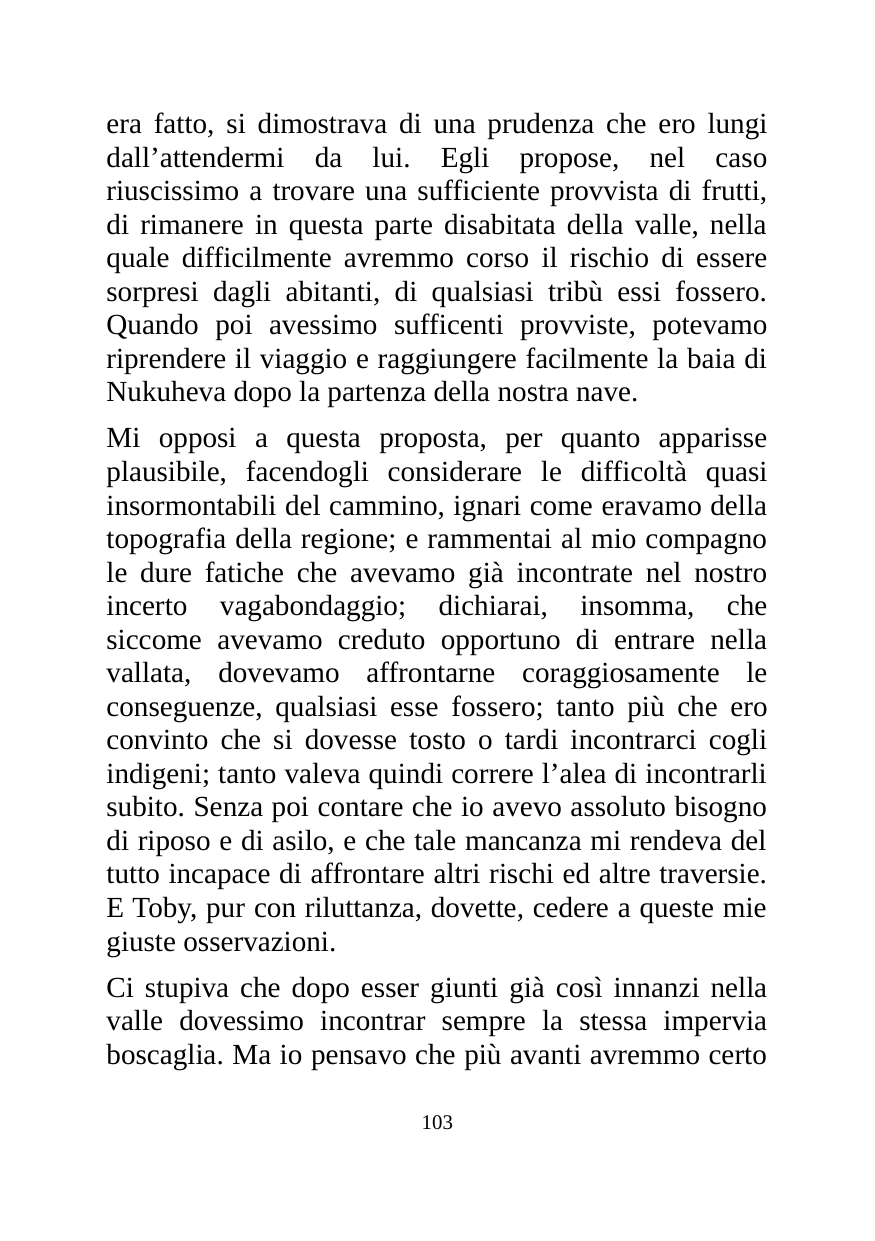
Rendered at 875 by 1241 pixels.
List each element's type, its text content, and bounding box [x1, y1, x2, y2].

text era fatto, si dimostrava di una prudenza che ero lungi dall’attendermi da lui. Egli propose, nel caso riuscissimo a trovare una sufficiente provvista di frutti, di rimanere in questa parte disabitata della valle, nella quale difficilmente avremmo corso il rischio di essere sorpresi dagli abitanti, di qualsiasi tribù essi fossero. Quando poi avessimo sufficenti provviste, potevamo riprendere il viaggio e raggiungere facilmente la baia di Nukuheva dopo la partenza della nostra nave. [106, 106, 768, 408]
text Ci stupiva che dopo esser giunti già così innanzi nella valle dovessimo incontrar sempre la stessa impervia boscaglia. Ma io pensavo che più avanti avremmo certo [106, 970, 768, 1070]
text Mi opposi a questa proposta, per quanto apparisse plausibile, facendogli considerare le difficoltà quasi insormontabili del cammino, ignari come eravamo della topografia della regione; e rammentai al mio compagno le dure fatiche che avevamo già incontrate nel nostro incerto vagabondaggio; dichiarai, insomma, che siccome avevamo creduto opportuno di entrare nella vallata, dovevamo affrontarne coraggiosamente le conseguenze, qualsiasi esse fossero; tanto più che ero convinto che si dovesse tosto o tardi incontrarci cogli indigeni; tanto valeva quindi correre l’alea di incontrarli subito. Senza poi contare che io avevo assoluto bisogno di riposo e di asilo, e che tale mancanza mi rendeva del tutto incapace di affrontare altri rischi ed altre traversie. E Toby, pur con riluttanza, dovette, cedere a queste mie giuste osservazioni. [106, 421, 768, 957]
